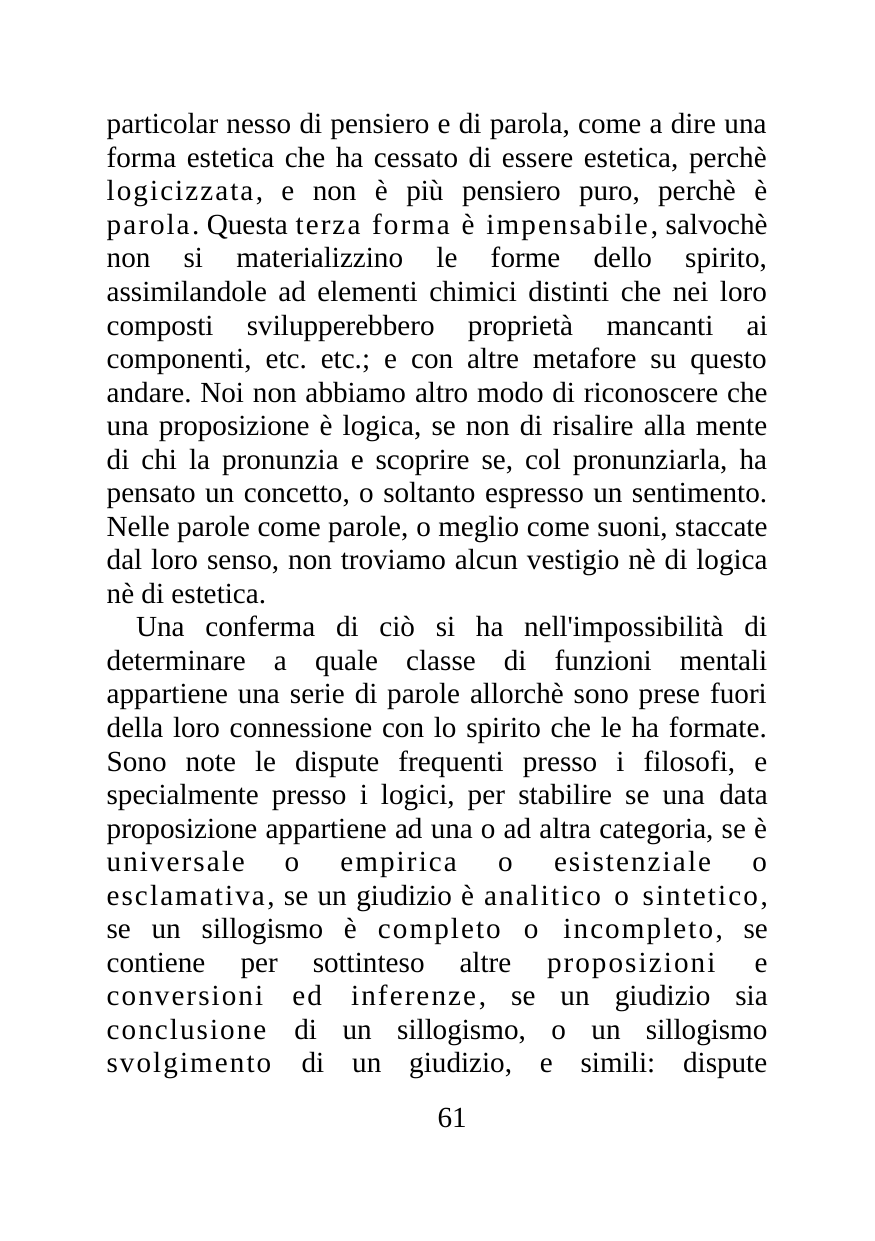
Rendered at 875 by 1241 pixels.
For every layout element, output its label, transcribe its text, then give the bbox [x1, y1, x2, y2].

text Una conferma di ciò si ha nell'impossibilità di determinare a quale classe di funzioni mentali appartiene una serie di parole allorchè sono prese fuori della loro connessione con lo spirito che le ha formate. Sono note le dispute frequenti presso i filosofi, e specialmente presso i logici, per stabilire se una data proposizione appartiene ad una o ad altra categoria, se è universale o empirica o esistenziale o esclamativa, se un giudizio è analitico o sintetico, se un sillogismo è completo o incompleto, se contiene per sottinteso altre proposizioni e conversioni ed inferenze, se un giudizio sia conclusione di un sillogismo, o un sillogismo svolgimento di un giudizio, e simili: dispute [106, 609, 768, 1079]
text particolar nesso di pensiero e di parola, come a dire una forma estetica che ha cessato di essere estetica, perchè logicizzata, e non è più pensiero puro, perchè è parola. Questa terza forma è impensabile, salvochè non si materializzino le forme dello spirito, assimilandole ad elementi chimici distinti che nei loro composti svilupperebbero proprietà mancanti ai componenti, etc. etc.; e con altre metafore su questo andare. Noi non abbiamo altro modo di riconoscere che una proposizione è logica, se non di risalire alla mente di chi la pronunzia e scoprire se, col pronunziarla, ha pensato un concetto, o soltanto espresso un sentimento. Nelle parole come parole, o meglio come suoni, staccate dal loro senso, non troviamo alcun vestigio nè di logica nè di estetica. [106, 106, 768, 609]
